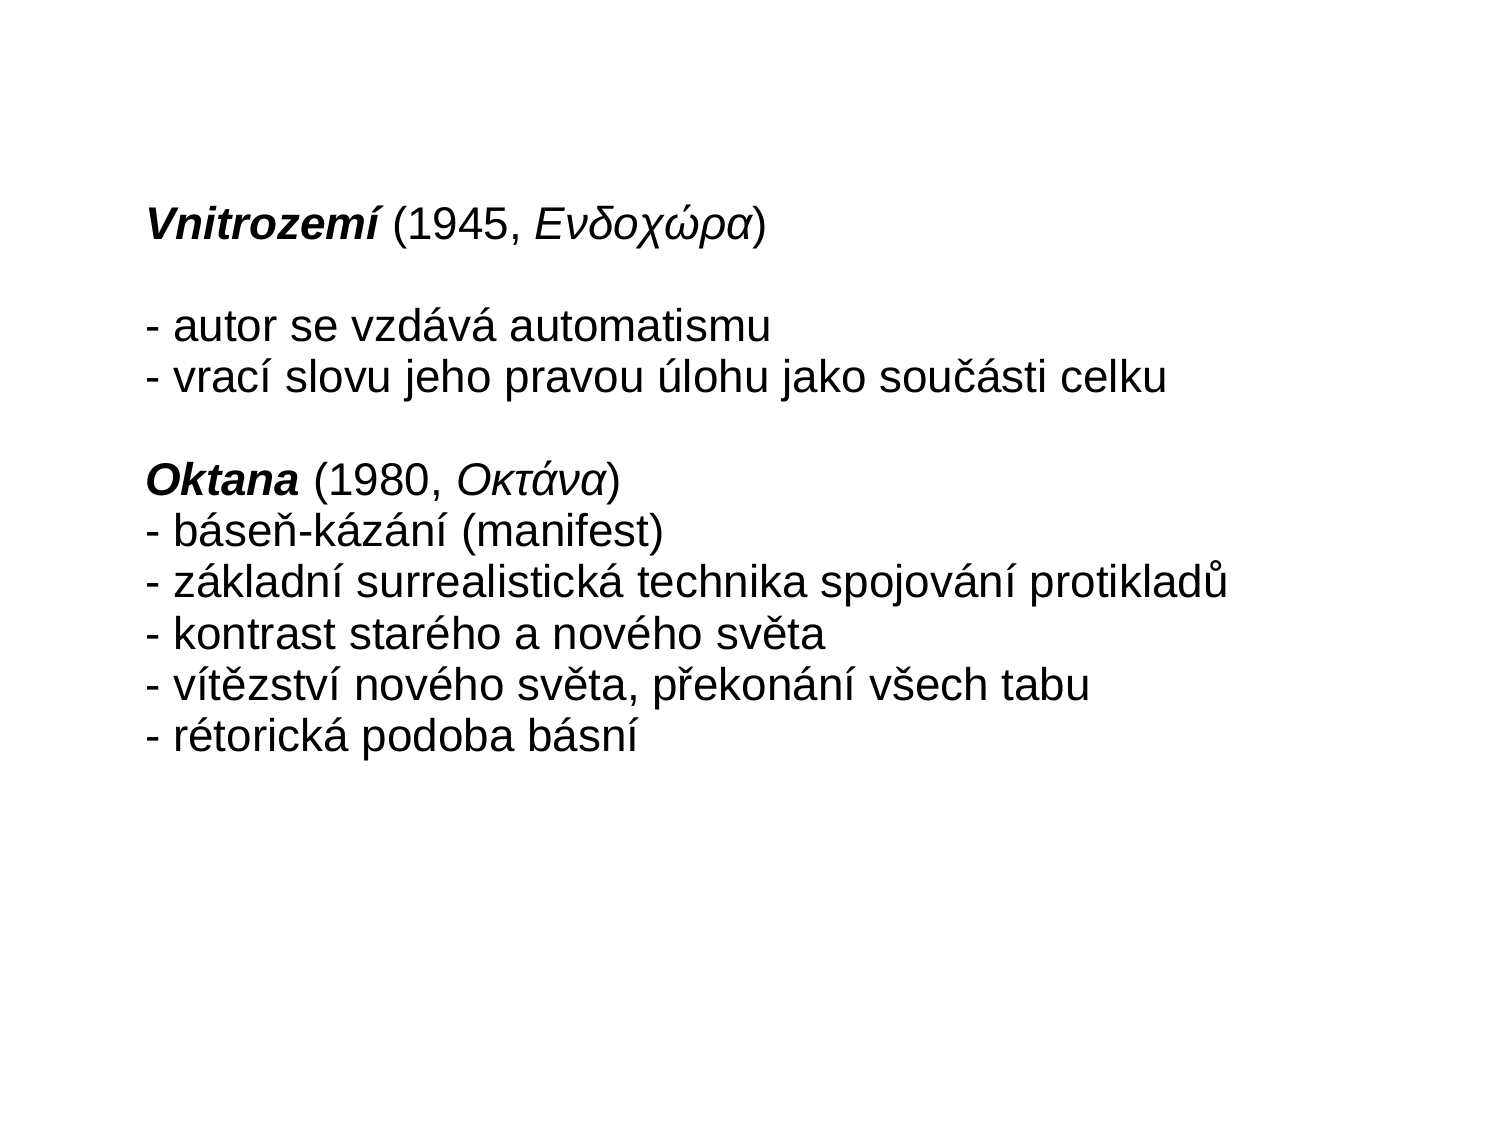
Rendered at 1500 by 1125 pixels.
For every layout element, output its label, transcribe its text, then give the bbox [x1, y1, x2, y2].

text_box Vnitrozemí (1945, Ενδοχώρα) - autor se vzdává automatismu - vrací slovu jeho pravou úlohu jako součásti celku Oktana (1980, Οκτάνα) - báseň-kázání (manifest) - základní surrealistická technika spojování protikladů - kontrast starého a nového světa - vítězství nového světa, překonání všech tabu - rétorická podoba básní [130, 190, 1370, 935]
